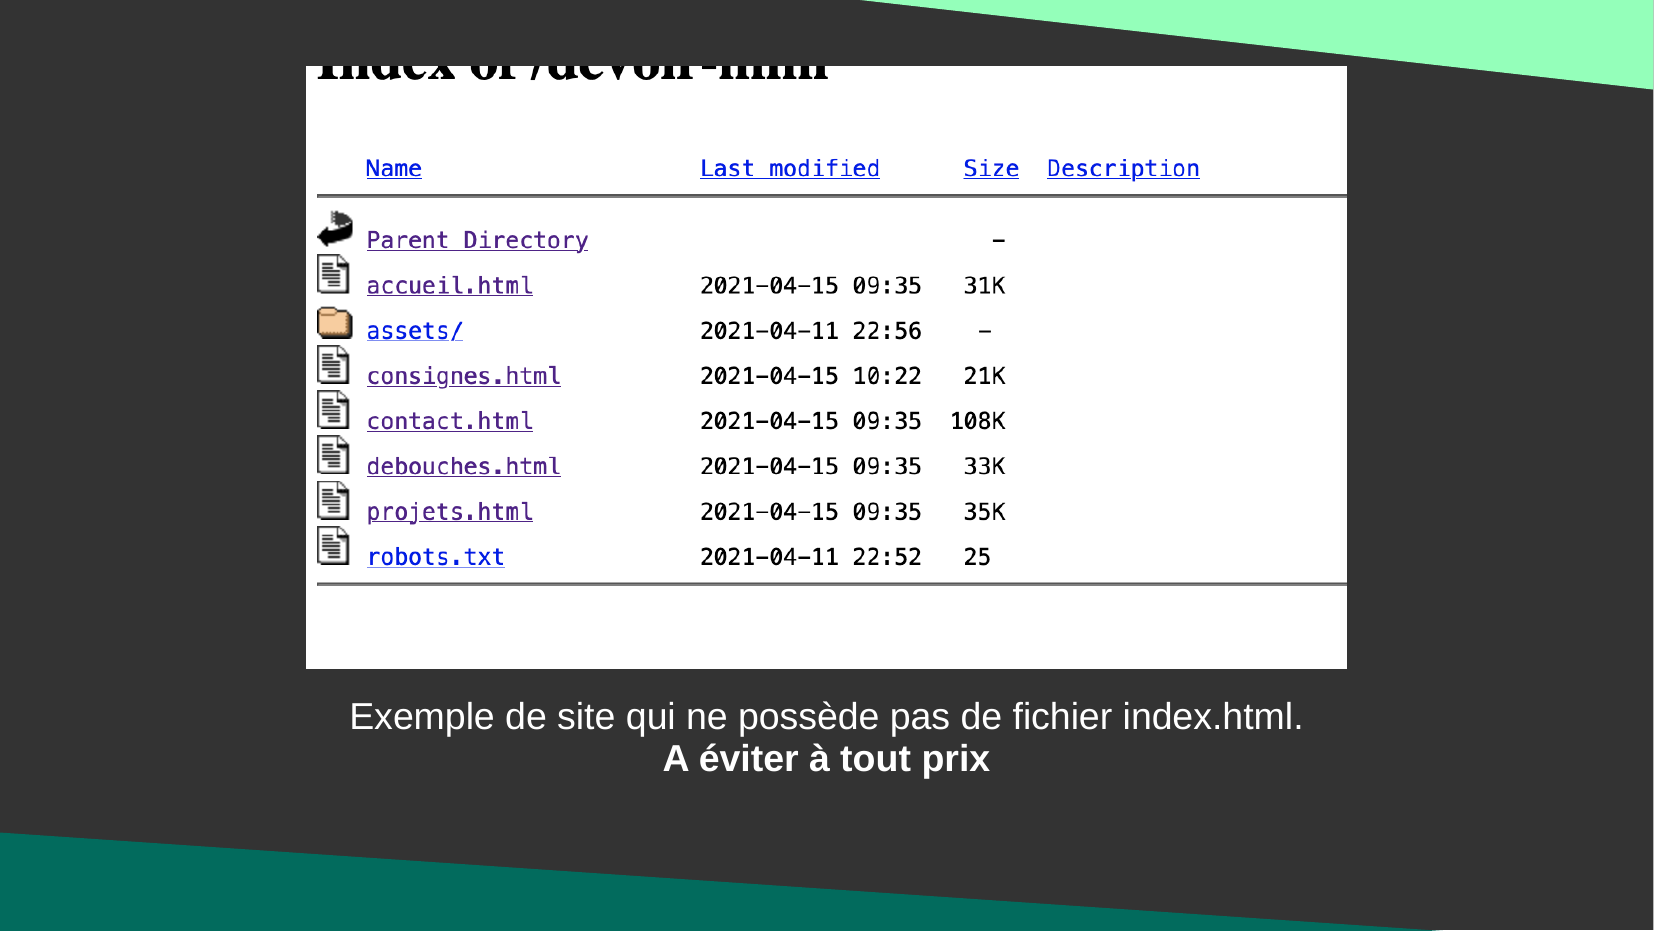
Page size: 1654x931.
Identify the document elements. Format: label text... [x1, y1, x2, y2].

text_box [860, 0, 1654, 90]
picture [306, 66, 1347, 669]
text_box Exemple de site qui ne possède pas de fichier index.html. A éviter à tout prix [301, 688, 1353, 804]
